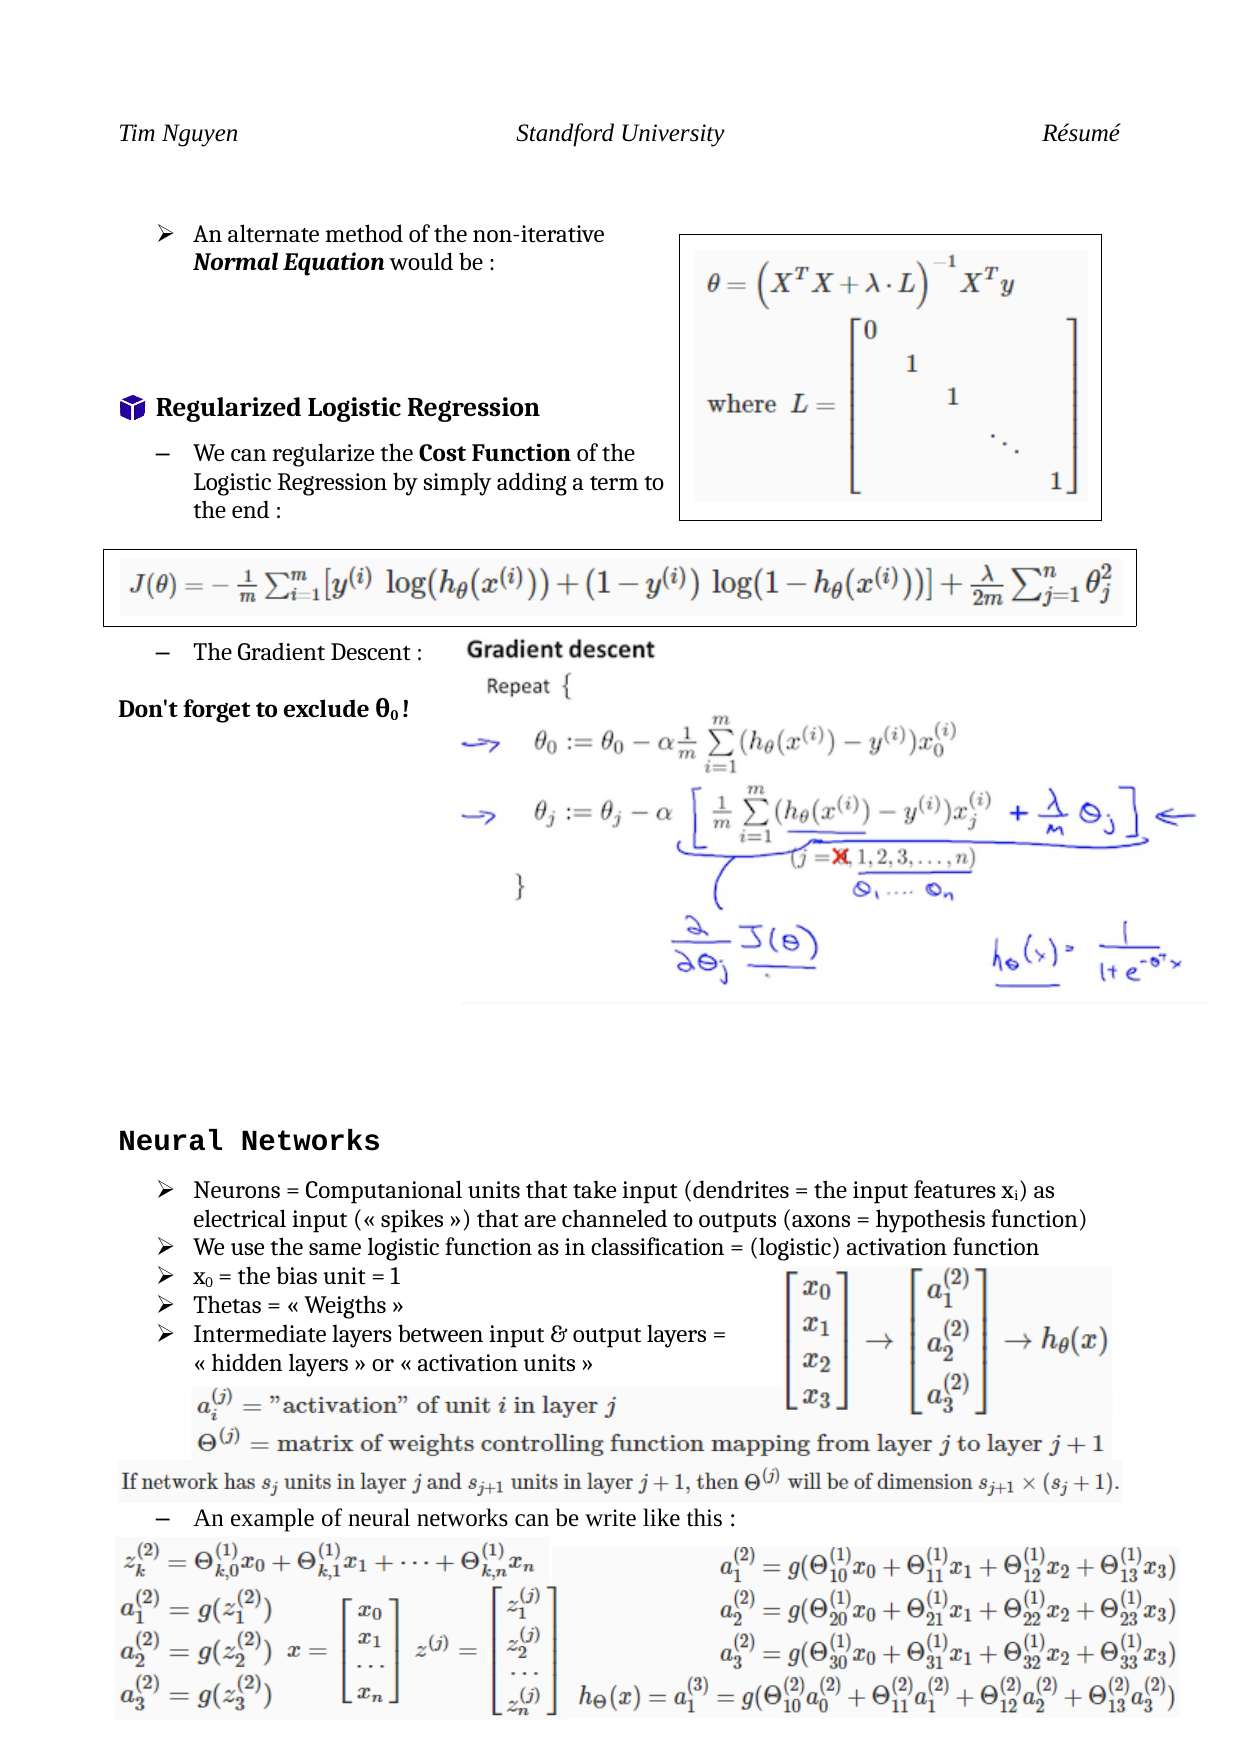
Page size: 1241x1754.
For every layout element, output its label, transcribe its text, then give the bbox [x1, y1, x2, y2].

list An alternate method of the non-iterative Normal Equation would be : [156, 219, 1122, 520]
list We can regularize the Cost Function of the Logistic Regression by simply adding a term to the end : [156, 439, 1122, 525]
list Regularized Logistic Regression [118, 392, 678, 423]
picture [461, 637, 1208, 1005]
text Don't forget to exclude θ0 ! [118, 695, 461, 724]
list [1102, 392, 1122, 423]
list [156, 1378, 782, 1460]
list [104, 550, 1136, 626]
list Intermediate layers between input & output layers = « hidden layers » or « activation units » [156, 1319, 782, 1378]
list An example of neural networks can be write like this : [156, 1503, 1122, 1531]
list Neurons = Computanional units that take input (dendrites = the input features xi) as electrical input (« spikes ») that are channeled to outputs (axons = hypothesis function) [156, 1176, 1122, 1233]
picture [115, 1537, 1181, 1720]
list The Gradient Descent : [156, 627, 1122, 666]
text Neural Networks [118, 1126, 1122, 1159]
picture [694, 250, 1089, 502]
list [156, 525, 1122, 549]
list x0 = the bias unit = 1 [156, 1262, 1122, 1291]
picture [118, 1267, 1123, 1503]
list We use the same logistic function as in classification = (logistic) activation function [156, 1233, 1122, 1262]
picture [119, 559, 1124, 616]
list Thetas = « Weigths » [156, 1291, 782, 1319]
